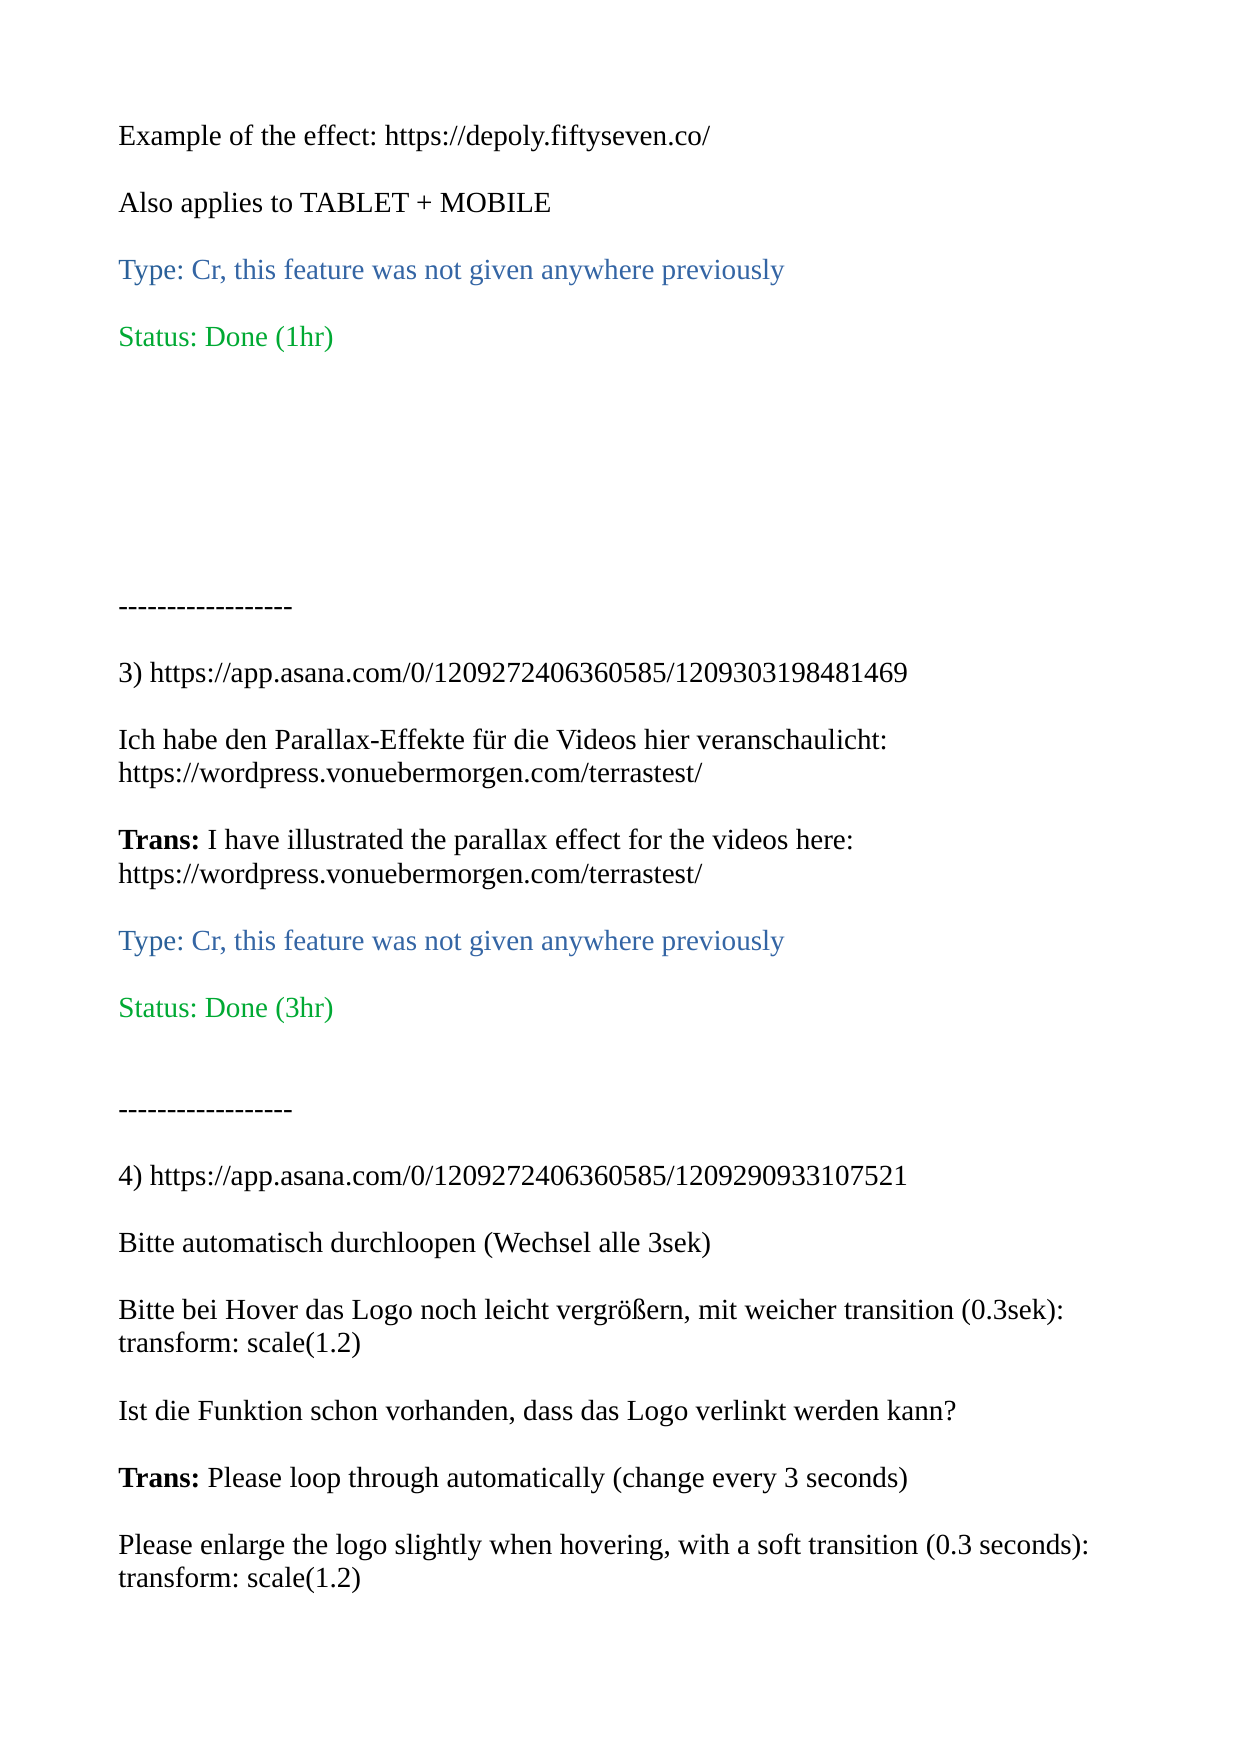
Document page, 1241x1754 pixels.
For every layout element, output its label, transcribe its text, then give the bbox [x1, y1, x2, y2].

text Please enlarge the logo slightly when hovering, with a soft transition (0.3 seconds): [118, 1527, 1122, 1560]
text Ist die Funktion schon vorhanden, dass das Logo verlinkt werden kann? [118, 1393, 1122, 1426]
text https://wordpress.vonuebermorgen.com/terrastest/ [118, 755, 1122, 789]
text 4) https://app.asana.com/0/1209272406360585/1209290933107521 [118, 1158, 1122, 1191]
text transform: scale(1.2) [118, 1326, 1122, 1359]
text Type: Cr, this feature was not given anywhere previously [118, 923, 1122, 957]
text 3) https://app.asana.com/0/1209272406360585/1209303198481469 [118, 655, 1122, 688]
text transform: scale(1.2) [118, 1560, 1122, 1594]
text Also applies to TABLET + MOBILE [118, 185, 1122, 219]
text Status: Done (3hr) [118, 990, 1122, 1024]
text Bitte bei Hover das Logo noch leicht vergrößern, mit weicher transition (0.3sek): [118, 1292, 1122, 1326]
text Bitte automatisch durchloopen (Wechsel alle 3sek) [118, 1225, 1122, 1258]
text Ich habe den Parallax-Effekte für die Videos hier veranschaulicht: [118, 722, 1122, 755]
text Status: Done (1hr) [118, 319, 1122, 353]
text https://wordpress.vonuebermorgen.com/terrastest/ [118, 856, 1122, 889]
text ------------------ [118, 1091, 1122, 1124]
text Trans: I have illustrated the parallax effect for the videos here: [118, 822, 1122, 856]
text Type: Cr, this feature was not given anywhere previously [118, 252, 1122, 286]
text Example of the effect: https://depoly.fiftyseven.co/ [118, 118, 1122, 152]
text Trans: Please loop through automatically (change every 3 seconds) [118, 1460, 1122, 1493]
text ------------------ [118, 588, 1122, 621]
